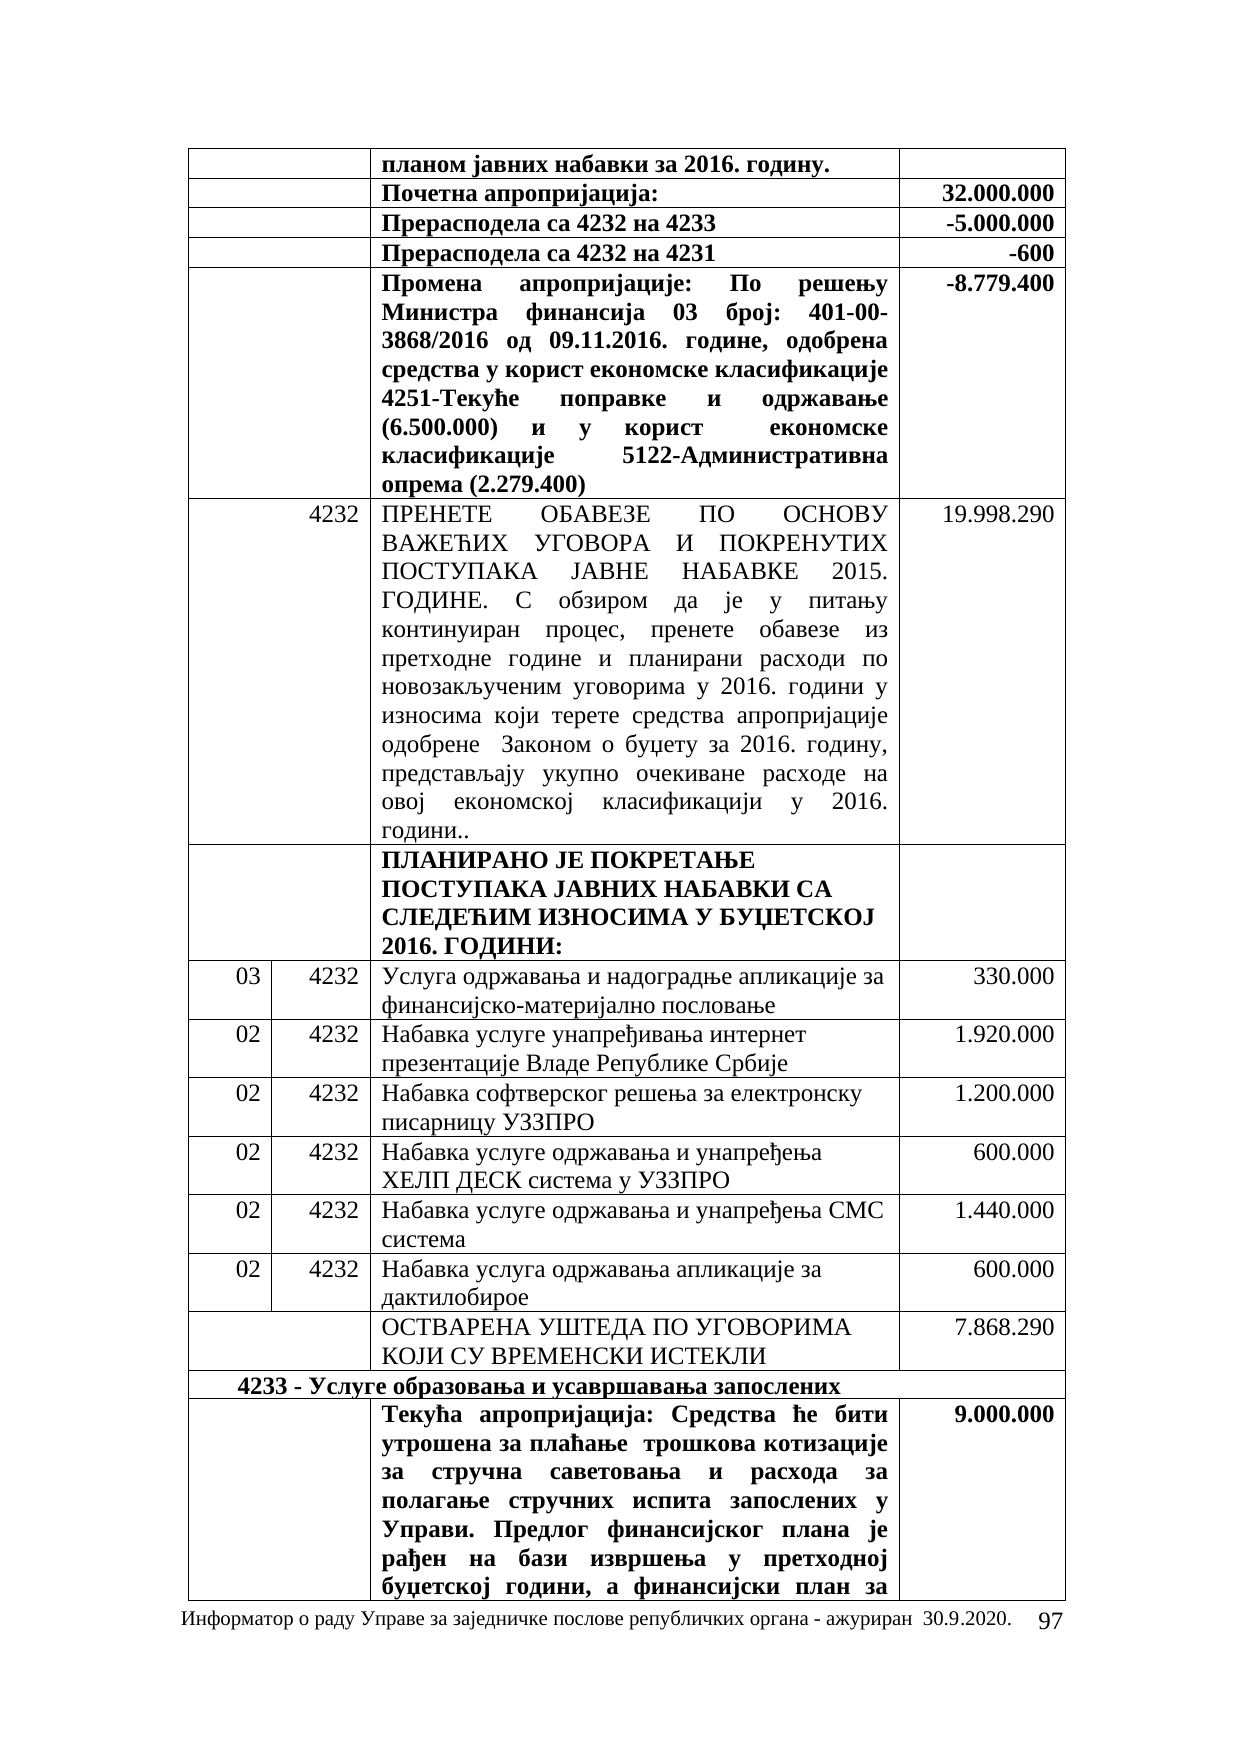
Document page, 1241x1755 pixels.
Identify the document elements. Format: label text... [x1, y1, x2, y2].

table_cell [900, 149, 1065, 177]
table_cell 4232 [272, 961, 370, 1018]
table_cell Прерасподела са 4232 на 4231 [371, 238, 899, 267]
table_cell [900, 845, 1065, 960]
table_cell Набавка услуге одржавања и унапређења СМС система [371, 1195, 899, 1253]
table_cell Набавка услуге одржавања и унапређења ХЕЛП ДЕСК система у УЗЗПРО [371, 1137, 899, 1194]
table_cell 02 [189, 1137, 271, 1194]
table_cell 02 [189, 1078, 271, 1136]
table_cell 4232 [272, 1078, 370, 1136]
table_cell -8.779.400 [900, 268, 1065, 498]
table_cell 19.998.290 [900, 499, 1065, 844]
table_cell -5.000.000 [900, 208, 1065, 237]
table_cell Почетна апропријација: [371, 179, 899, 207]
table_cell [189, 845, 370, 960]
table_cell 4233 - Услуге образовања и усавршавања запослених [189, 1371, 1065, 1398]
table_cell ПРЕНЕТЕ ОБАВЕЗЕ ПО ОСНОВУ ВАЖЕЋИХ УГОВОРА И ПОКРЕНУТИХ ПОСТУПАКА ЈАВНЕ НАБАВКЕ 2015. ГОДИНЕ. С обзиром да је у питању континуиран процес, пренете обавезе из претходне године и планирани расходи по новозакљученим уговорима у 2016. години у износима који терете средства апропријације одобрене Законом о буџету за 2016. годину, представљају укупно очекиване расходе на овој економској класификацији у 2016. години.. [371, 499, 899, 844]
table_cell планом јавних набавки за 2016. годину. [371, 149, 899, 177]
table_cell [189, 149, 370, 177]
table_cell Промена апропријације: По решењу Министра финансија 03 број: 401-00-3868/2016 од 09.11.2016. године, одобрена средства у корист економске класификације 4251-Текуће поправке и одржавање (6.500.000) и у корист економске класификације 5122-Административна опрема (2.279.400) [371, 268, 899, 498]
table_cell 4232 [272, 1137, 370, 1194]
table_cell 7.868.290 [900, 1312, 1065, 1370]
table_cell 4232 [272, 1254, 370, 1311]
table_cell [189, 179, 370, 207]
table_cell Услуга одржавања и надоградње апликације за финансијско-материјално пословање [371, 961, 899, 1018]
table_cell 1.200.000 [900, 1078, 1065, 1136]
table_cell [189, 238, 370, 267]
table_cell [189, 208, 370, 237]
table_cell [189, 268, 370, 498]
table_cell 600.000 [900, 1254, 1065, 1311]
table_cell [189, 1399, 370, 1600]
table_cell 4232 [189, 499, 370, 844]
table_cell 02 [189, 1195, 271, 1253]
table_cell 330.000 [900, 961, 1065, 1018]
table_cell 02 [189, 1254, 271, 1311]
table_cell 4232 [272, 1195, 370, 1253]
table_cell -600 [900, 238, 1065, 267]
table_cell Набавка софтверског решења за електронску писарницу УЗЗПРО [371, 1078, 899, 1136]
table_cell 02 [189, 1020, 271, 1077]
table_cell 03 [189, 961, 271, 1018]
table_cell 600.000 [900, 1137, 1065, 1194]
table_cell 9.000.000 [900, 1399, 1065, 1600]
table_cell 4232 [272, 1020, 370, 1077]
table_cell Набавка услуге унапређивања интернет презентације Владе Републике Србије [371, 1020, 899, 1077]
table_cell Набавка услуга одржавања апликације за дактилобирое [371, 1254, 899, 1311]
table_cell Прерасподела са 4232 на 4233 [371, 208, 899, 237]
table_cell 1.440.000 [900, 1195, 1065, 1253]
table_cell 32.000.000 [900, 179, 1065, 207]
table_cell 1.920.000 [900, 1020, 1065, 1077]
table_cell ОСТВАРЕНА УШТЕДА ПО УГОВОРИМА КОЈИ СУ ВРЕМЕНСКИ ИСТЕКЛИ [371, 1312, 899, 1370]
table_cell [189, 1312, 370, 1370]
table_cell ПЛАНИРАНО ЈЕ ПОКРЕТАЊЕ ПОСТУПАКА ЈАВНИХ НАБАВКИ СА СЛЕДЕЋИМ ИЗНОСИМА У БУЏЕТСКОЈ 2016. ГОДИНИ: [371, 845, 899, 960]
table_cell Текућа апропријација: Средства ће бити утрошена за плаћање трошкова котизације за стручна саветовања и расхода за полагање стручних испита запослених у Управи. Предлог финансијског плана је рађен на бази извршења у претходној буџетској години, а финансијски план за [371, 1399, 899, 1600]
